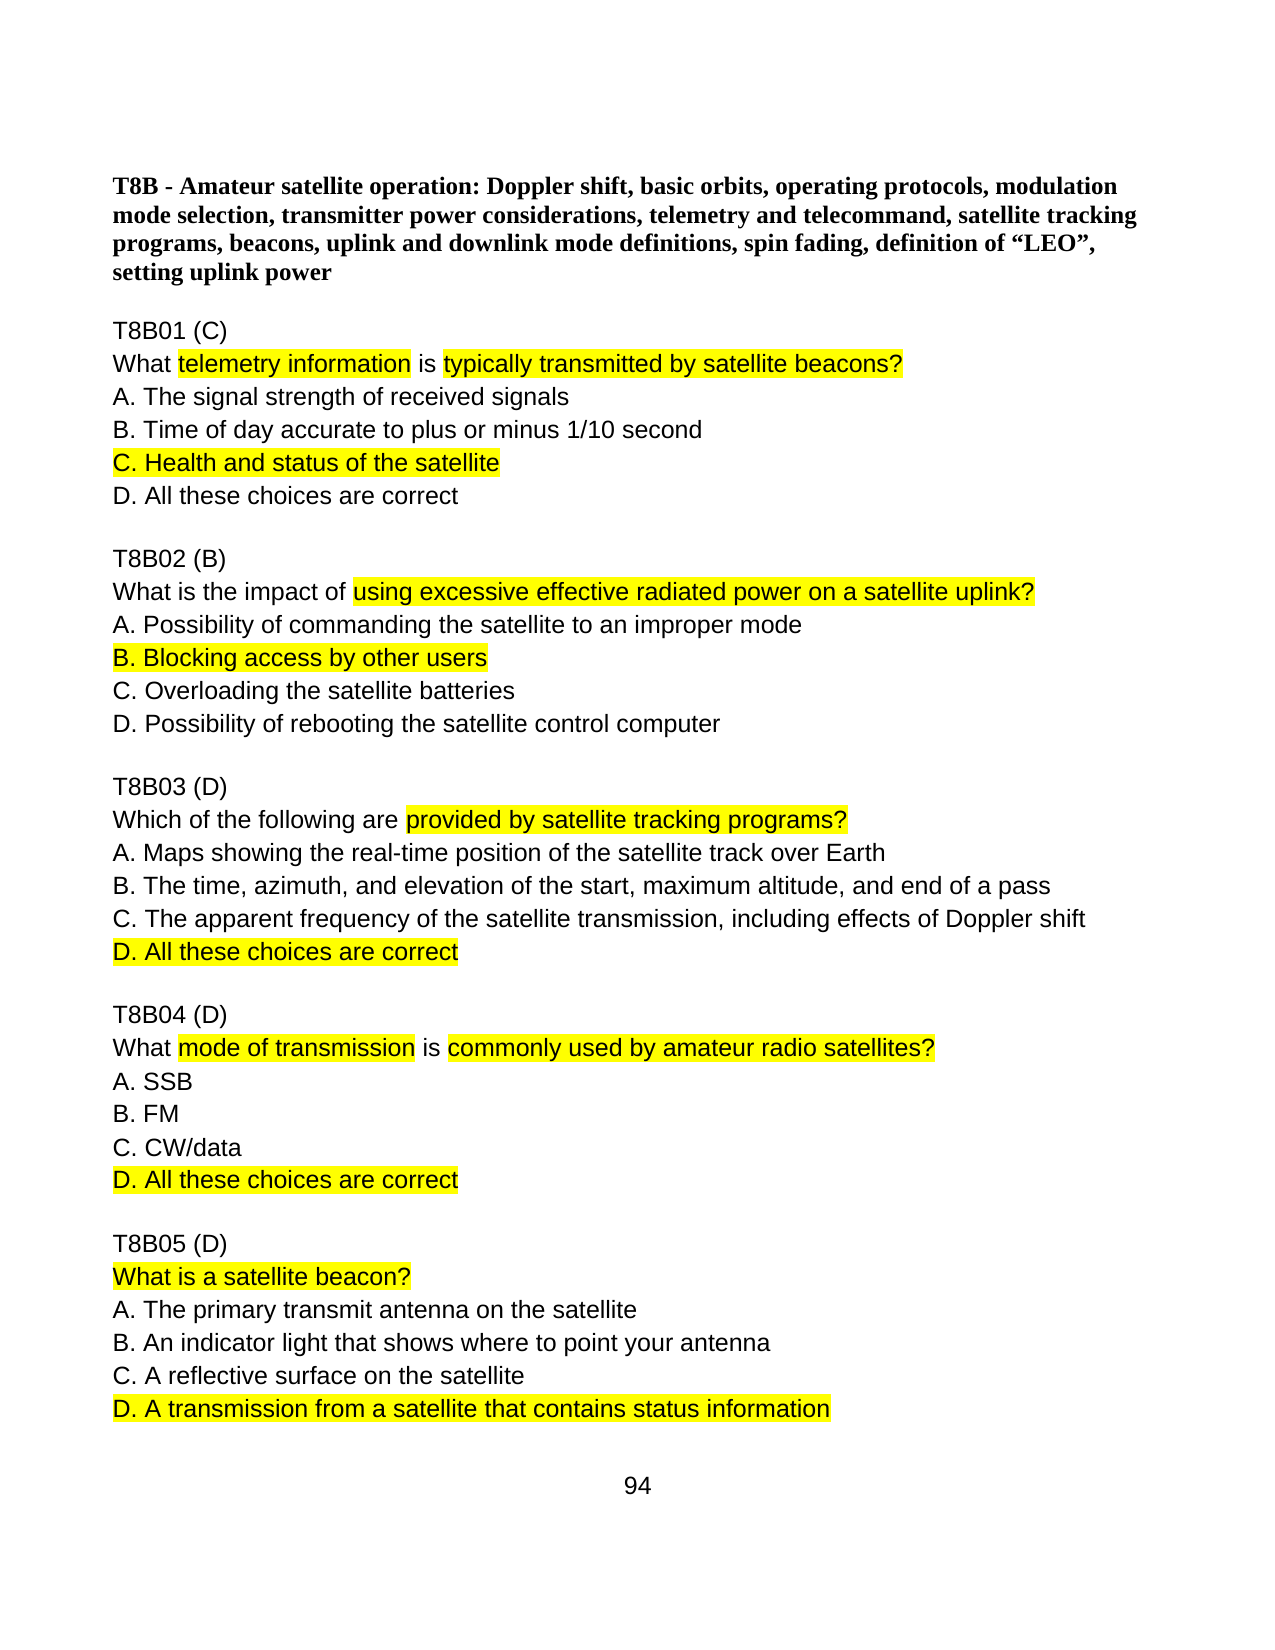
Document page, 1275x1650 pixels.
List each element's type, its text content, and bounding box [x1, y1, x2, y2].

text T8B02 (B) What is the impact of using excessive effective radiated power on a satellite uplink? A. Possibility of commanding the satellite to an improper mode B. Blocking access by other users C. Overloading the satellite batteries D. Possibility of rebooting the satellite control computer [112, 544, 1162, 738]
text T8B04 (D) What mode of transmission is commonly used by amateur radio satellites? A. SSB B. FM C. CW/data D. All these choices are correct [112, 1000, 1162, 1194]
subtitle T8B - Amateur satellite operation: Doppler shift, basic orbits, operating protocols, modulation mode selection, transmitter power considerations, telemetry and telecommand, satellite tracking programs, beacons, uplink and downlink mode definitions, spin fading, definition of “LEO”, setting uplink power [112, 171, 1162, 286]
text T8B03 (D) Which of the following are provided by satellite tracking programs? A. Maps showing the real-time position of the satellite track over Earth B. The time, azimuth, and elevation of the start, maximum altitude, and end of a pass C. The apparent frequency of the satellite transmission, including effects of Doppler shift D. All these choices are correct [112, 772, 1162, 966]
text T8B01 (C) What telemetry information is typically transmitted by satellite beacons? A. The signal strength of received signals B. Time of day accurate to plus or minus 1/10 second C. Health and status of the satellite D. All these choices are correct [112, 316, 1162, 510]
text T8B05 (D) What is a satellite beacon? A. The primary transmit antenna on the satellite B. An indicator light that shows where to point your antenna C. A reflective surface on the satellite D. A transmission from a satellite that contains status information [112, 1228, 1162, 1422]
